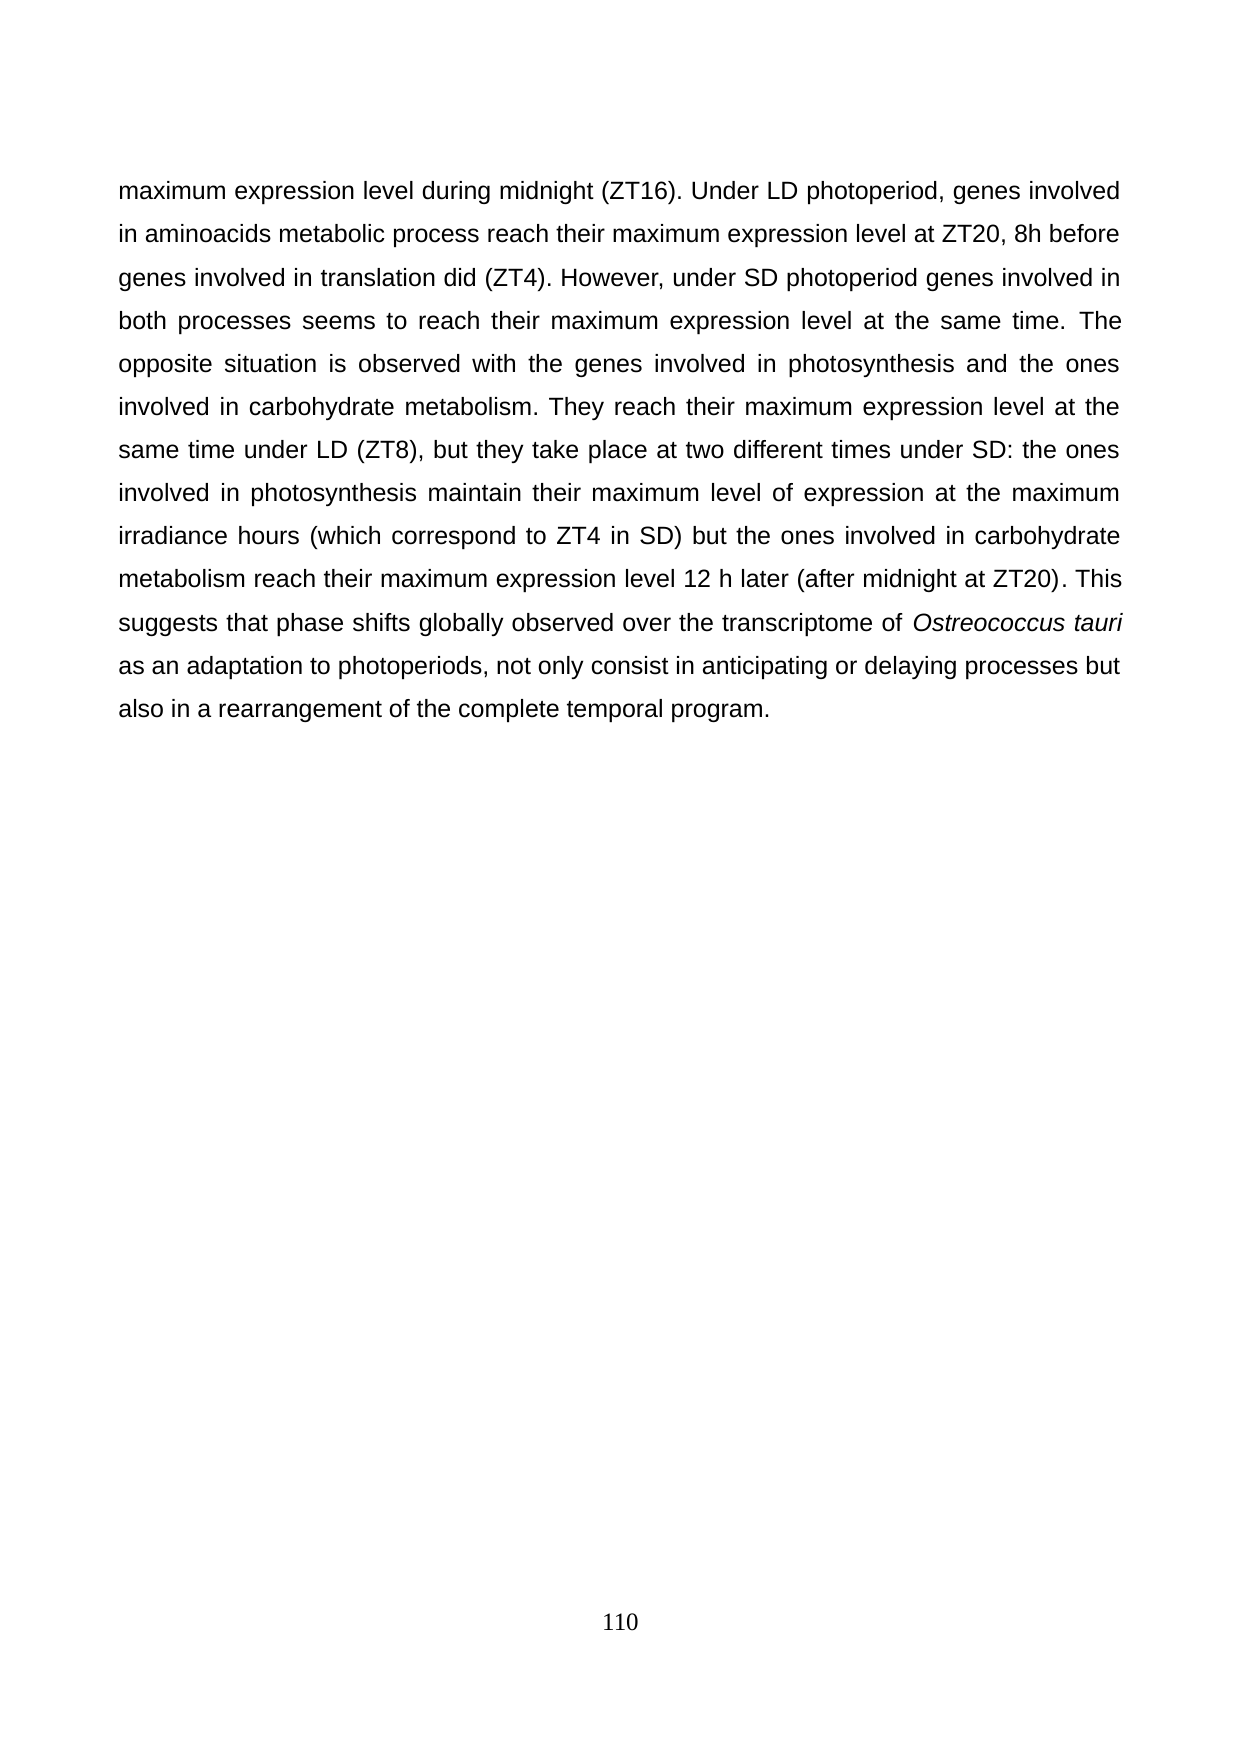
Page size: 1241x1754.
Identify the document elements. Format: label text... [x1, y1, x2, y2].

text maximum expression level during midnight (ZT16). Under LD photoperiod, genes involved in aminoacids metabolic process reach their maximum expression level at ZT20, 8h before genes involved in translation did (ZT4). However, under SD photoperiod genes involved in both processes seems to reach their maximum expression level at the same time. The opposite situation is observed with the genes involved in photosynthesis and the ones involved in carbohydrate metabolism. They reach their maximum expression level at the same time under LD (ZT8), but they take place at two different times under SD: the ones involved in photosynthesis maintain their maximum level of expression at the maximum irradiance hours (which correspond to ZT4 in SD) but the ones involved in carbohydrate metabolism reach their maximum expression level 12 h later (after midnight at ZT20). This suggests that phase shifts globally observed over the transcriptome of Ostreococcus tauri as an adaptation to photoperiods, not only consist in anticipating or delaying processes but also in a rearrangement of the complete temporal program. [118, 176, 1122, 723]
